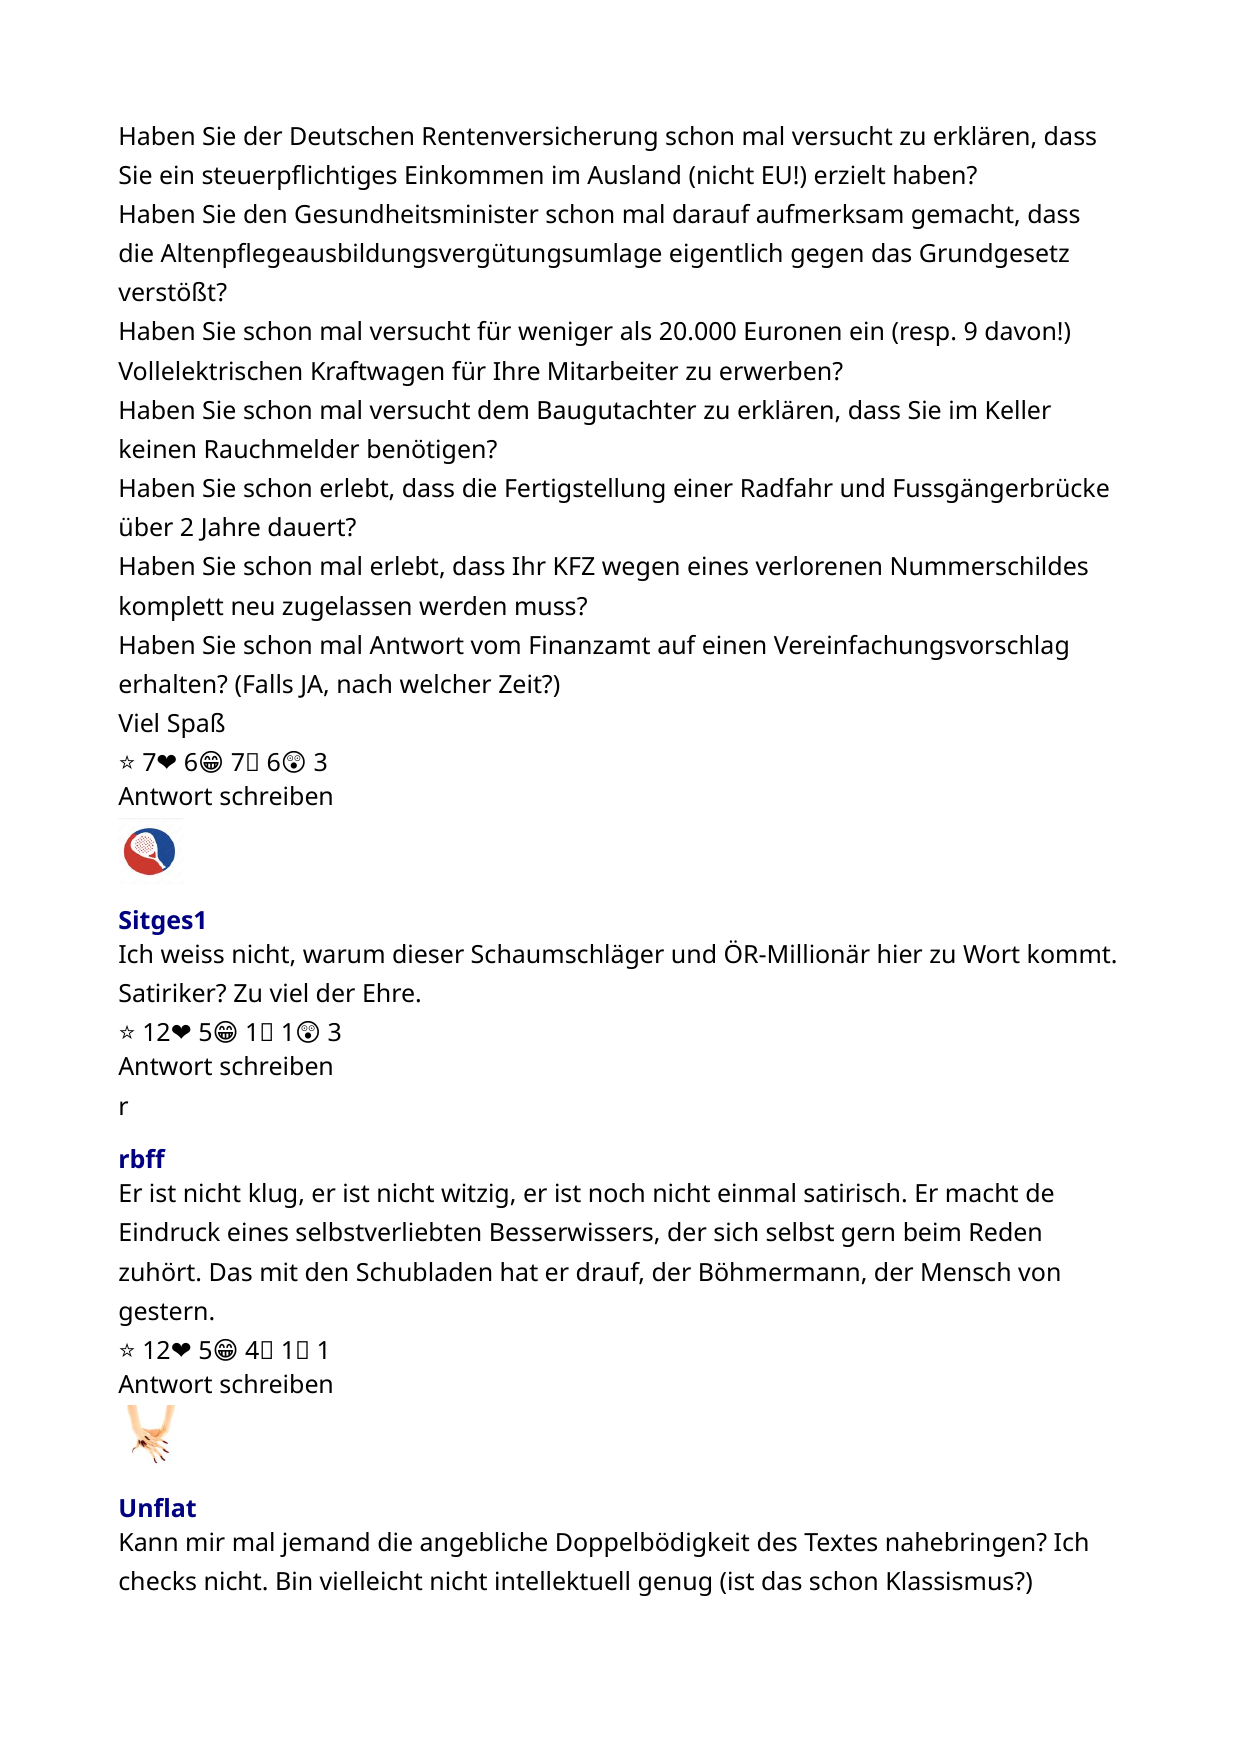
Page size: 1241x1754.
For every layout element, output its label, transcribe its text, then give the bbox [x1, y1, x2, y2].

text Viel Spaß [118, 706, 1122, 740]
text Haben Sie schon mal versucht für weniger als 20.000 Euronen ein (resp. 9 davon!) Vollelektrischen Kraftwagen für Ihre Mitarbeiter zu erwerben? [118, 314, 1122, 387]
subtitle Unflat [118, 1490, 1122, 1524]
text ⭐️ 12❤️ 5😁 4🙁 1🤨 1 [118, 1333, 1122, 1367]
text Haben Sie schon mal erlebt, dass Ihr KFZ wegen eines verlorenen Nummerschildes komplett neu zugelassen werden muss? [118, 549, 1122, 622]
text Haben Sie der Deutschen Rentenversicherung schon mal versucht zu erklären, dass Sie ein steuerpflichtiges Einkommen im Ausland (nicht EU!) erzielt haben? [118, 118, 1122, 191]
text Antwort schreiben [118, 1049, 1122, 1083]
text ⭐️ 12❤️ 5😁 1🙁 1😲 3 [118, 1015, 1122, 1049]
text Haben Sie schon mal Antwort vom Finanzamt auf einen Vereinfachungsvorschlag erhalten? (Falls JA, nach welcher Zeit?) [118, 627, 1122, 701]
text Haben Sie den Gesundheitsminister schon mal darauf aufmerksam gemacht, dass die Altenpflegeausbildungsvergütungsumlage eigentlich gegen das Grundgesetz verstößt? [118, 196, 1122, 309]
text Antwort schreiben [118, 1367, 1122, 1401]
text Haben Sie schon mal versucht dem Baugutachter zu erklären, dass Sie im Keller keinen Rauchmelder benötigen? [118, 392, 1122, 466]
text Kann mir mal jemand die angebliche Doppelbödigkeit des Textes nahebringen? Ich checks nicht. Bin vielleicht nicht intellektuell genug (ist das schon Klassismus?) [118, 1524, 1122, 1598]
subtitle Sitges1 [118, 902, 1122, 937]
text Er ist nicht klug, er ist nicht witzig, er ist noch nicht einmal satirisch. Er macht de Eindruck eines selbstverliebten Besserwissers, der sich selbst gern beim Reden zuhört. Das mit den Schubladen hat er drauf, der Böhmermann, der Mensch von gestern. [118, 1176, 1122, 1327]
text Ich weiss nicht, warum dieser Schaumschläger und ÖR-Millionär hier zu Wort kommt. Satiriker? Zu viel der Ehre. [118, 937, 1122, 1010]
text Haben Sie schon erlebt, dass die Fertigstellung einer Radfahr und Fussgängerbrücke über 2 Jahre dauert? [118, 471, 1122, 544]
picture [118, 1405, 184, 1472]
subtitle rbff [118, 1142, 1122, 1176]
text Antwort schreiben [118, 779, 1122, 813]
picture [118, 818, 184, 884]
text ⭐️ 7❤️ 6😁 7🤨 6😲 3 [118, 745, 1122, 779]
text r [118, 1088, 1122, 1122]
